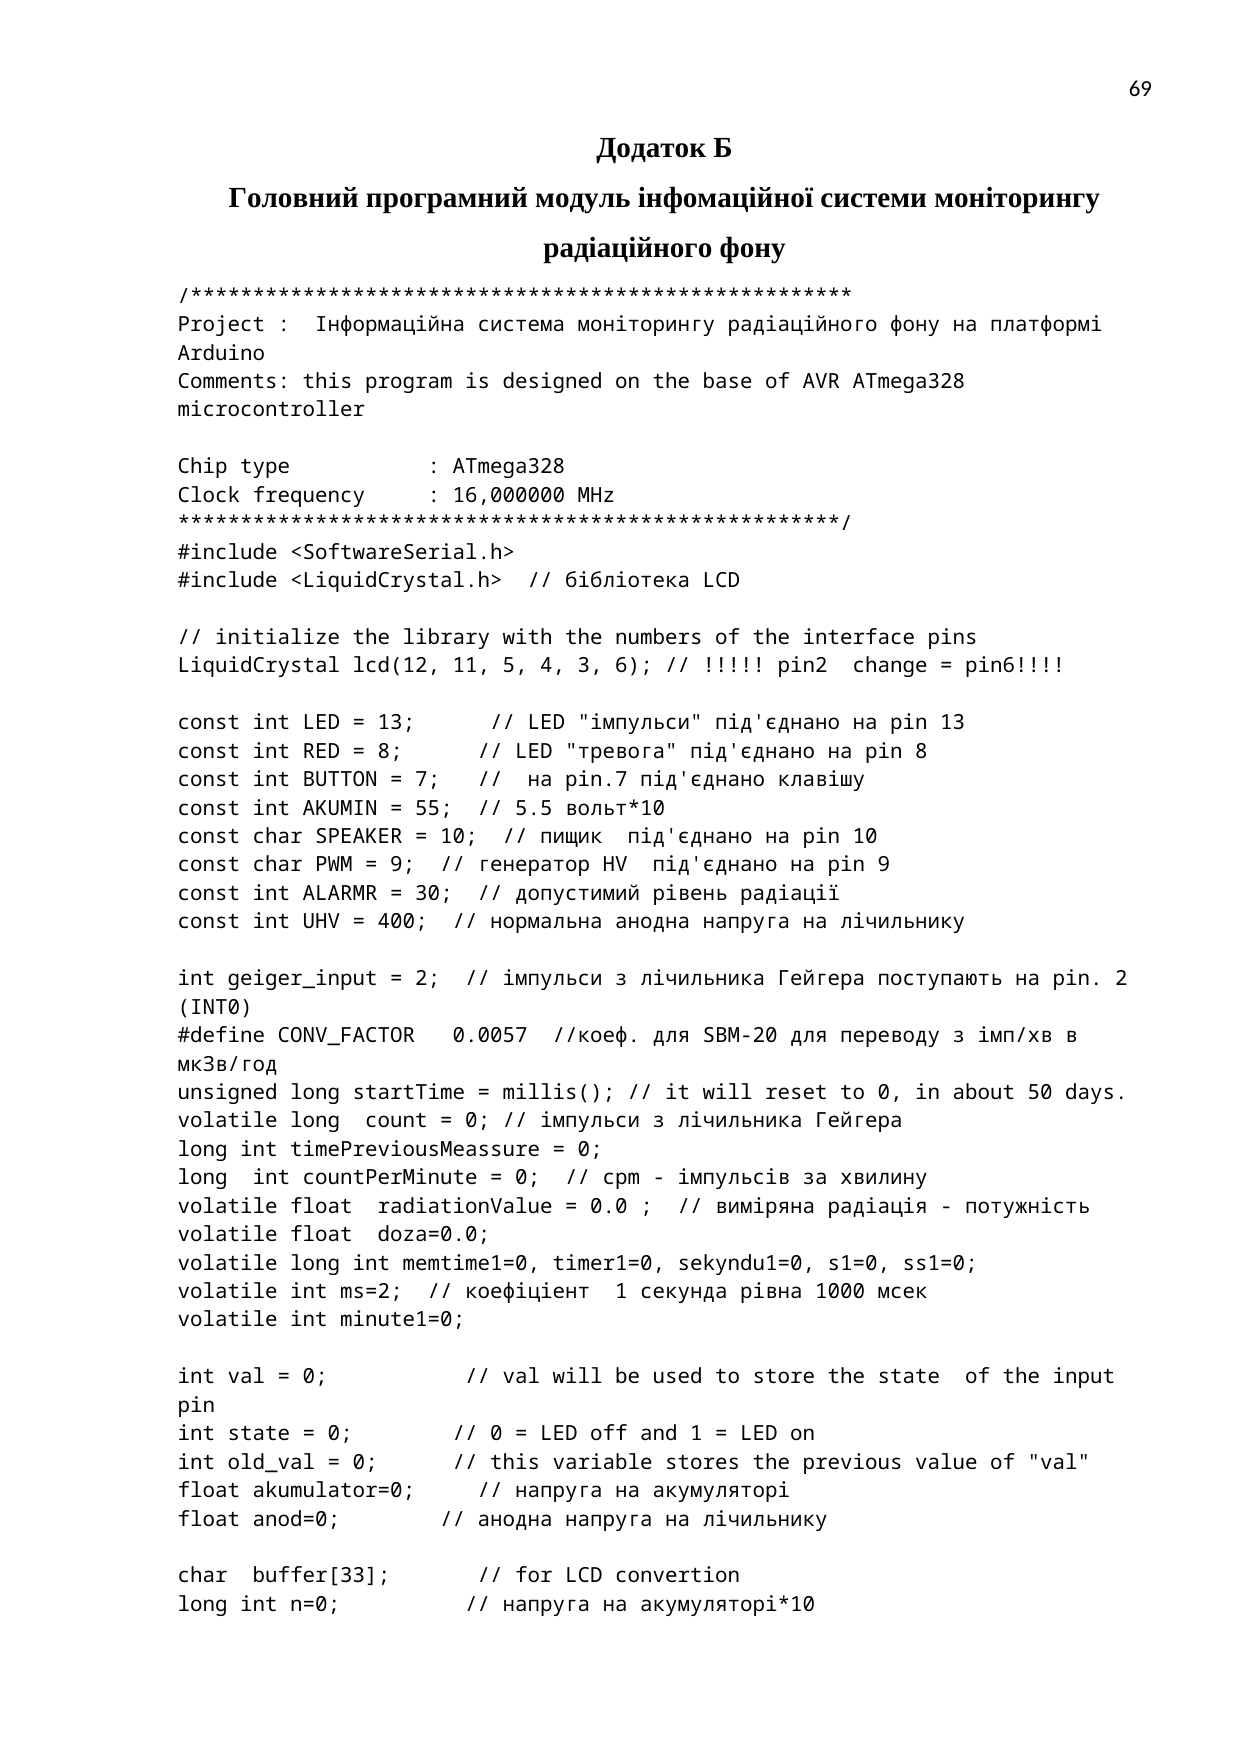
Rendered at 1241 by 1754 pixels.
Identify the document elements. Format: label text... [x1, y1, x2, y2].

text const int AKUMIN = 55; // 5.5 вольт*10 [177, 793, 1152, 821]
text Chip type : ATmega328 [177, 451, 1152, 480]
text volatile long count = 0; // імпульси з лічильника Гейгера [177, 1106, 1152, 1134]
text long int timePreviousMeassure = 0; [177, 1134, 1152, 1162]
text volatile int ms=2; // коефіціент 1 секунда рівна 1000 мсек [177, 1276, 1152, 1304]
text long int countPerMinute = 0; // cpm - імпульсів за хвилину [177, 1162, 1152, 1191]
text volatile long int memtime1=0, timer1=0, sekyndu1=0, s1=0, ss1=0; [177, 1248, 1152, 1276]
text int geiger_input = 2; // імпульси з лічильника Гейгера поступають на pin. 2 (INT0) [177, 963, 1152, 1020]
text int state = 0; // 0 = LED off and 1 = LED on [177, 1418, 1152, 1447]
text const int ALARMR = 30; // допустимий рівень радіації [177, 878, 1152, 906]
text volatile float radiationValue = 0.0 ; // виміряна радіація - потужність [177, 1191, 1152, 1219]
text float anod=0; // анодна напруга на лічильнику [177, 1504, 1152, 1532]
text LiquidCrystal lcd(12, 11, 5, 4, 3, 6); // !!!!! pin2 change = pin6!!!! [177, 651, 1152, 679]
text volatile float doza=0.0; [177, 1219, 1152, 1248]
text const int LED = 13; // LED "імпульси" під'єднано на pin 13 [177, 707, 1152, 736]
text Clock frequency : 16,000000 MHz [177, 480, 1152, 508]
text Головний програмний модуль інфомаційної системи моніторингу радіаційного фону [177, 180, 1152, 264]
text const int BUTTON = 7; // на pin.7 під'єднано клавішу [177, 764, 1152, 793]
text long int n=0; // напруга на акумуляторі*10 [177, 1589, 1152, 1617]
text char buffer[33]; // for LCD convertion [177, 1561, 1152, 1589]
text const int UHV = 400; // нормальна анодна напруга на лічильнику [177, 906, 1152, 935]
text Project : Інформаційна система моніторингу радіаційного фону на платформі Arduino [177, 309, 1152, 366]
text volatile int minute1=0; [177, 1304, 1152, 1333]
text float akumulator=0; // напруга на акумуляторі [177, 1475, 1152, 1504]
text Comments: this program is designed on the base of AVR ATmega328 microcontroller [177, 366, 1152, 423]
text #include <SoftwareSerial.h> [177, 537, 1152, 565]
subtitle Додаток Б [177, 130, 1152, 163]
text const int RED = 8; // LED "тревога" під'єднано на pin 8 [177, 736, 1152, 764]
text unsigned long startTime = millis(); // it will reset to 0, in about 50 days. [177, 1077, 1152, 1106]
text /***************************************************** [177, 281, 1152, 309]
text *****************************************************/ [177, 508, 1152, 537]
text const char SPEAKER = 10; // пищик під'єднано на pin 10 [177, 821, 1152, 849]
text int val = 0; // val will be used to store the state of the input pin [177, 1361, 1152, 1418]
text #include <LiquidCrystal.h> // бібліотека LCD [177, 565, 1152, 594]
text // initialize the library with the numbers of the interface pins [177, 622, 1152, 651]
text const char PWM = 9; // генератор HV під'єднано на pin 9 [177, 849, 1152, 878]
text #define CONV_FACTOR 0.0057 //коеф. для SBM-20 для переводу з імп/хв в мкЗв/год [177, 1020, 1152, 1077]
text int old_val = 0; // this variable stores the previous value of "val" [177, 1447, 1152, 1475]
